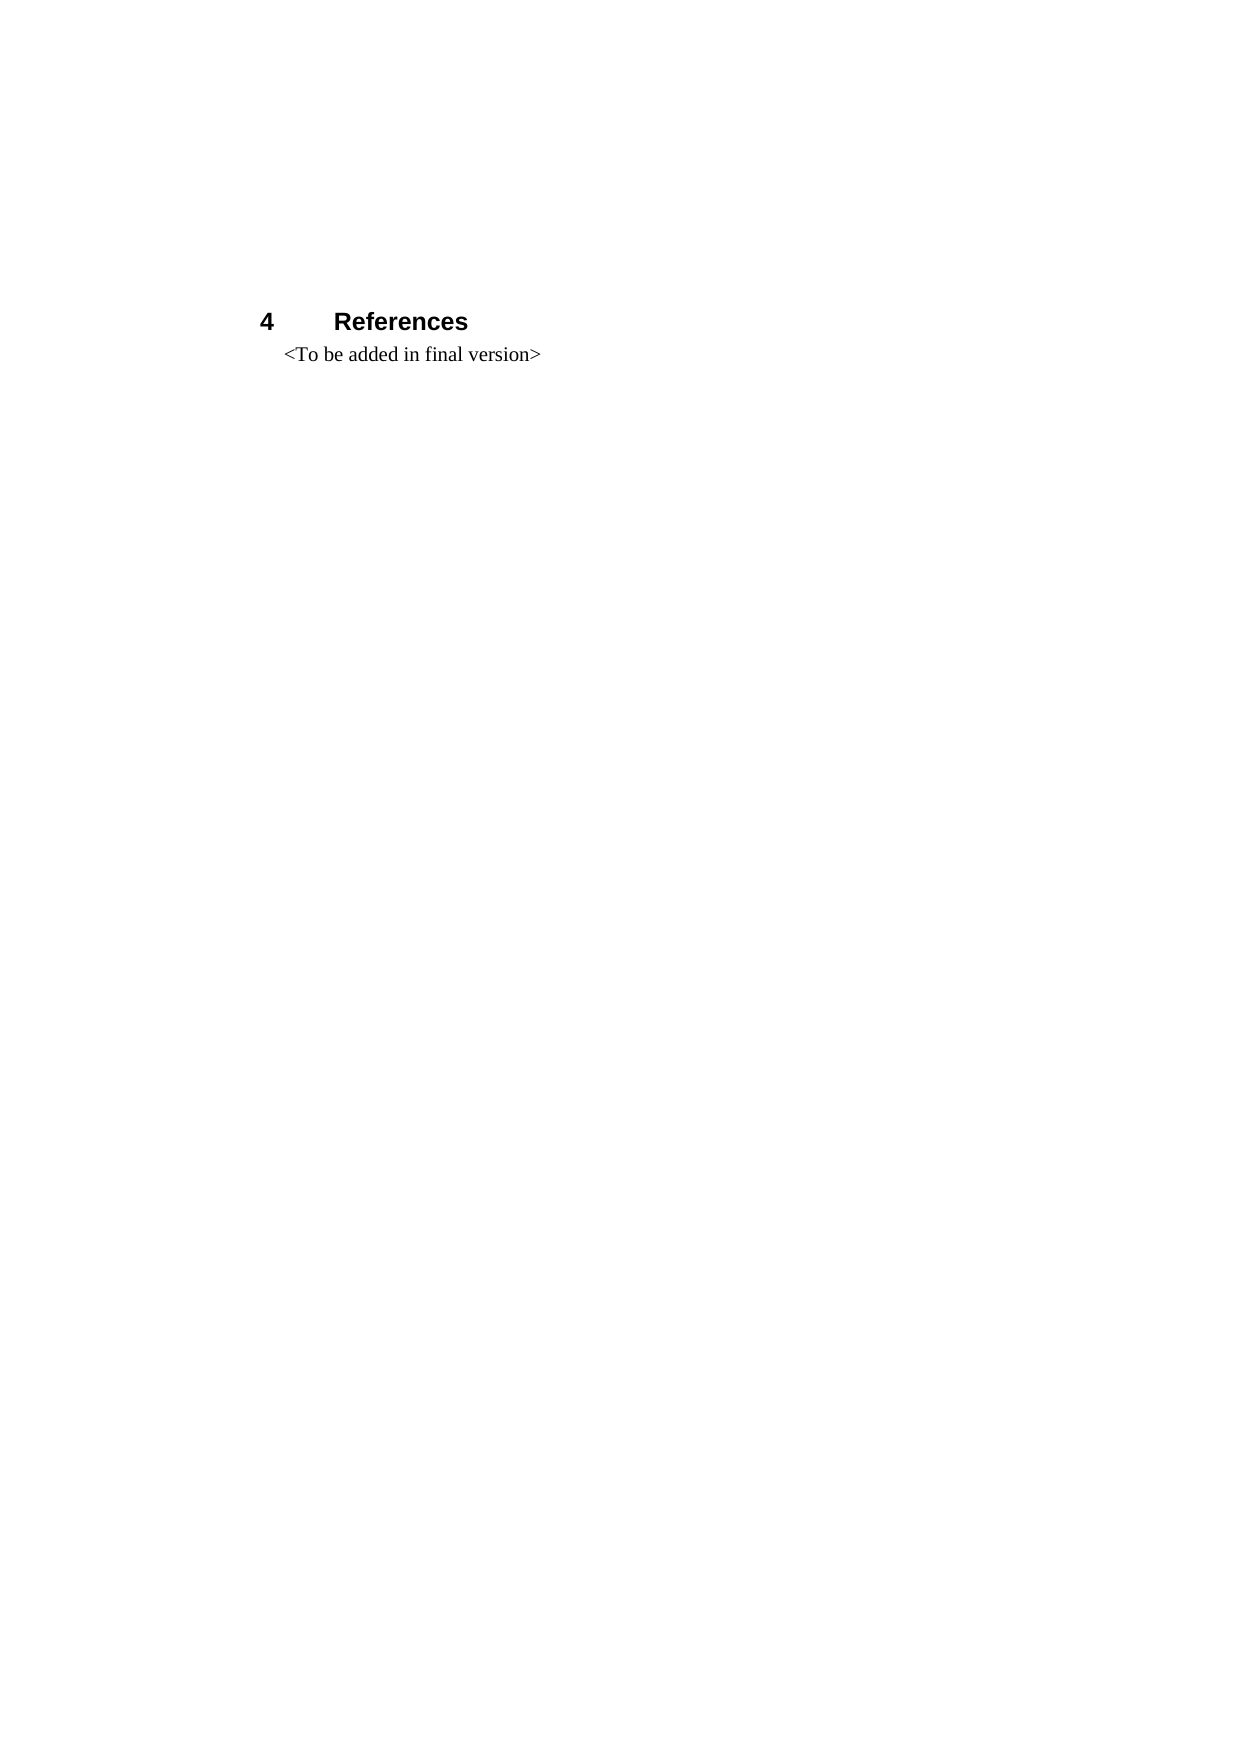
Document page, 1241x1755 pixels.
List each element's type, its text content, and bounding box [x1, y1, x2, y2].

text <To be added in final version> [260, 342, 980, 366]
subtitle References [260, 307, 980, 336]
